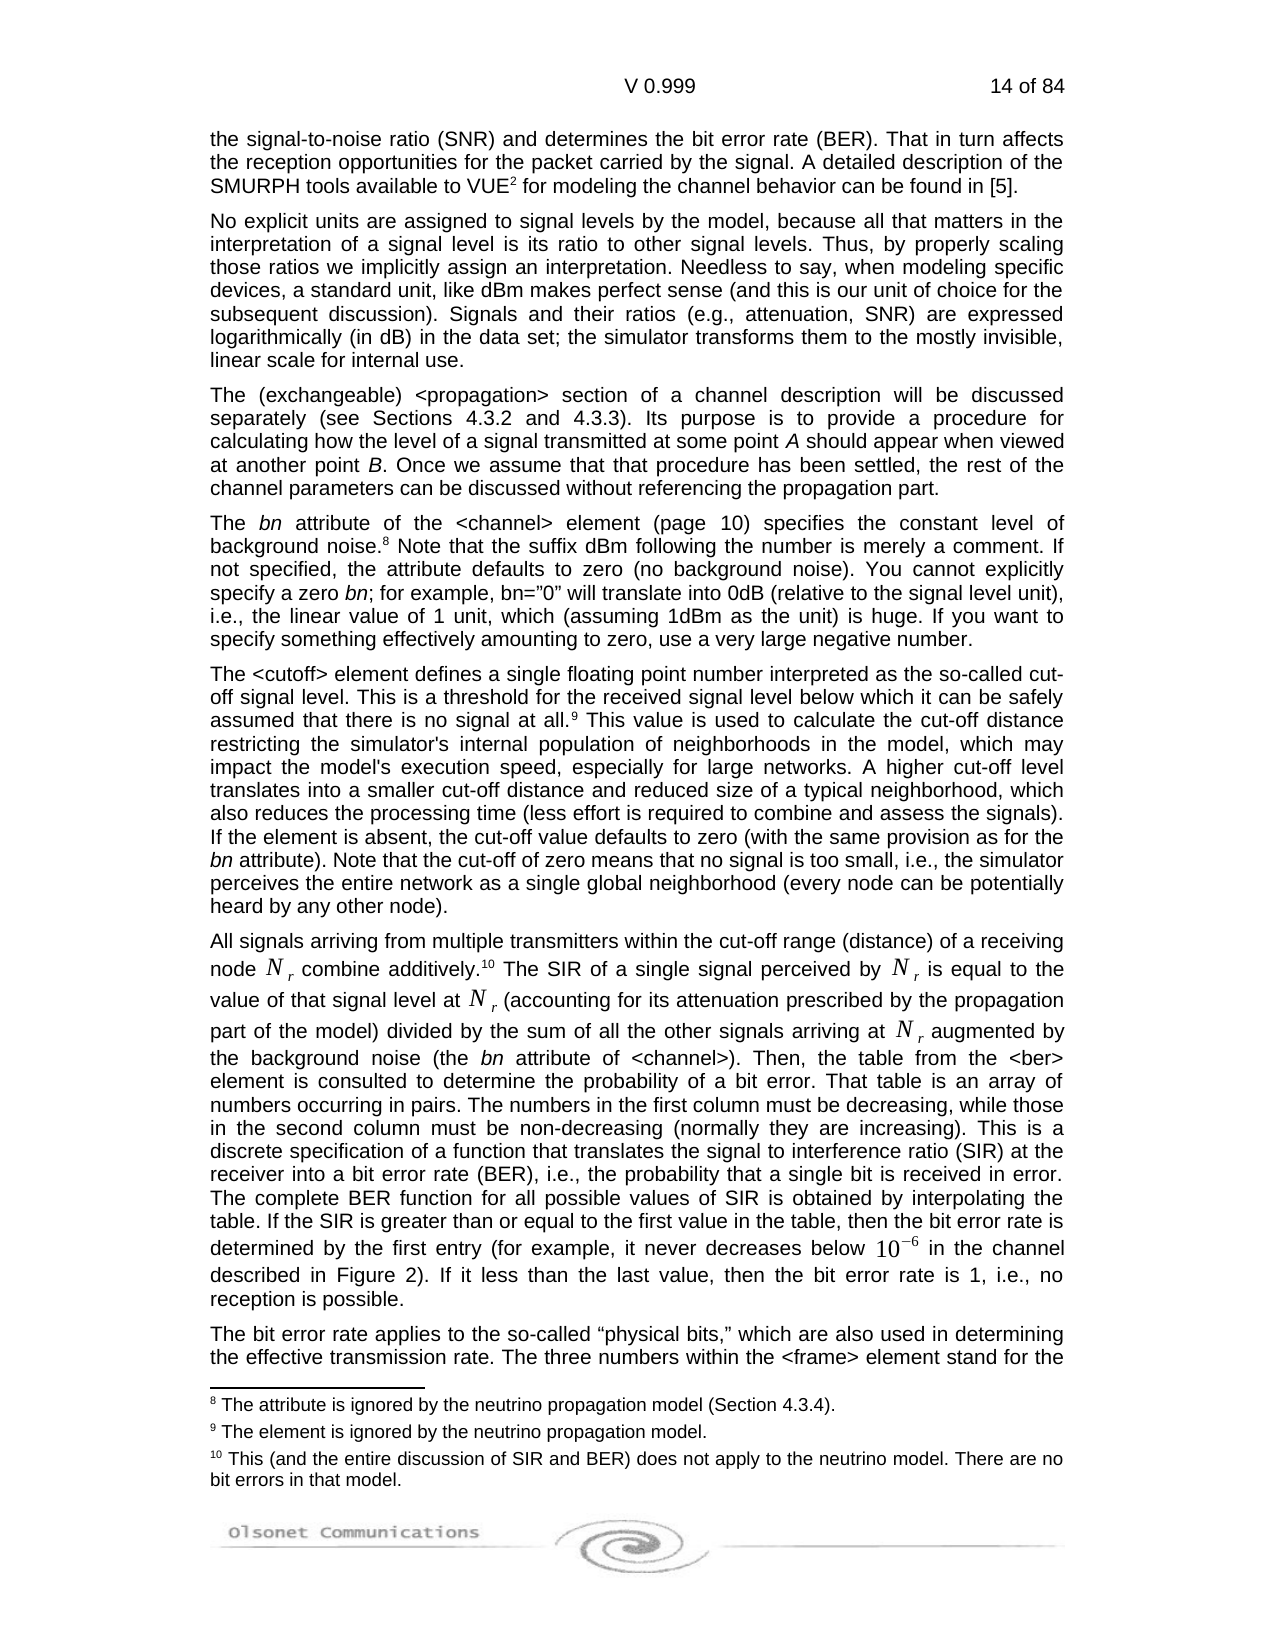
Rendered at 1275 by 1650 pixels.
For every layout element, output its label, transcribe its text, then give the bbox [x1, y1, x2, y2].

text All signals arriving from multiple transmitters within the cut-off range (distance) of a receiving node combine additively. The SIR of a single signal perceived by is equal to the value of that signal level at (accounting for its attenuation prescribed by the propagation part of the model) divided by the sum of all the other signals arriving at augmented by the background noise (the bn attribute of <channel>). Then, the table from the <ber> element is consulted to determine the probability of a bit error. That table is an array of numbers occurring in pairs. The numbers in the first column must be decreasing, while those in the second column must be non-decreasing (normally they are increasing). This is a discrete specification of a function that translates the signal to interference ratio (SIR) at the receiver into a bit error rate (BER), i.e., the probability that a single bit is received in error. The complete BER function for all possible values of SIR is obtained by interpolating the table. If the SIR is greater than or equal to the first value in the table, then the bit error rate is determined by the first entry (for example, it never decreases below in the channel described in Figure 2). If it less than the last value, then the bit error rate is 1, i.e., no reception is possible. [210, 930, 1065, 1310]
picture [210, 1504, 1065, 1596]
text the signal-to-noise ratio (SNR) and determines the bit error rate (BER). That in turn affects the reception opportunities for the packet carried by the signal. A detailed description of the SMURPH tools available to VUE2 for modeling the channel behavior can be found in [5]. [210, 128, 1065, 197]
text This (and the entire discussion of SIR and BER) does not apply to the neutrino model. There are no bit errors in that model. [210, 1448, 1065, 1490]
text The bit error rate applies to the so-called “physical bits,” which are also used in determining the effective transmission rate. The three numbers within the <frame> element stand for the [210, 1322, 1065, 1368]
text No explicit units are assigned to signal levels by the model, because all that matters in the interpretation of a signal level is its ratio to other signal levels. Thus, by properly scaling those ratios we implicitly assign an interpretation. Needless to say, when modeling specific devices, a standard unit, like dBm makes perfect sense (and this is our unit of choice for the subsequent discussion). Signals and their ratios (e.g., attenuation, SNR) are expressed logarithmically (in dB) in the data set; the simulator transforms them to the mostly invisible, linear scale for internal use. [210, 209, 1065, 372]
text The bn attribute of the <channel> element (page 10) specifies the constant level of background noise. Note that the suffix dBm following the number is merely a comment. If not specified, the attribute defaults to zero (no background noise). You cannot explicitly specify a zero bn; for example, bn=”0” will translate into 0dB (relative to the signal level unit), i.e., the linear value of 1 unit, which (assuming 1dBm as the unit) is huge. If you want to specify something effectively amounting to zero, use a very large negative number. [210, 511, 1065, 651]
text The <cutoff> element defines a single floating point number interpreted as the so-called cut-off signal level. This is a threshold for the received signal level below which it can be safely assumed that there is no signal at all. This value is used to calculate the cut-off distance restricting the simulator's internal population of neighborhoods in the model, which may impact the model's execution speed, especially for large networks. A higher cut-off level translates into a smaller cut-off distance and reduced size of a typical neighborhood, which also reduces the processing time (less effort is required to combine and assess the signals). If the element is absent, the cut-off value defaults to zero (with the same provision as for the bn attribute). Note that the cut-off of zero means that no signal is too small, i.e., the simulator perceives the entire network as a single global neighborhood (every node can be potentially heard by any other node). [210, 663, 1065, 918]
text The (exchangeable) <propagation> section of a channel description will be discussed separately (see Sections 4.3.2 and 4.3.3). Its purpose is to provide a procedure for calculating how the level of a signal transmitted at some point A should appear when viewed at another point B. Once we assume that that procedure has been settled, the rest of the channel parameters can be discussed without referencing the propagation part. [210, 383, 1065, 500]
text The element is ignored by the neutrino propagation model. [210, 1421, 1065, 1442]
text The attribute is ignored by the neutrino propagation model (Section 4.3.4). [210, 1394, 1065, 1415]
